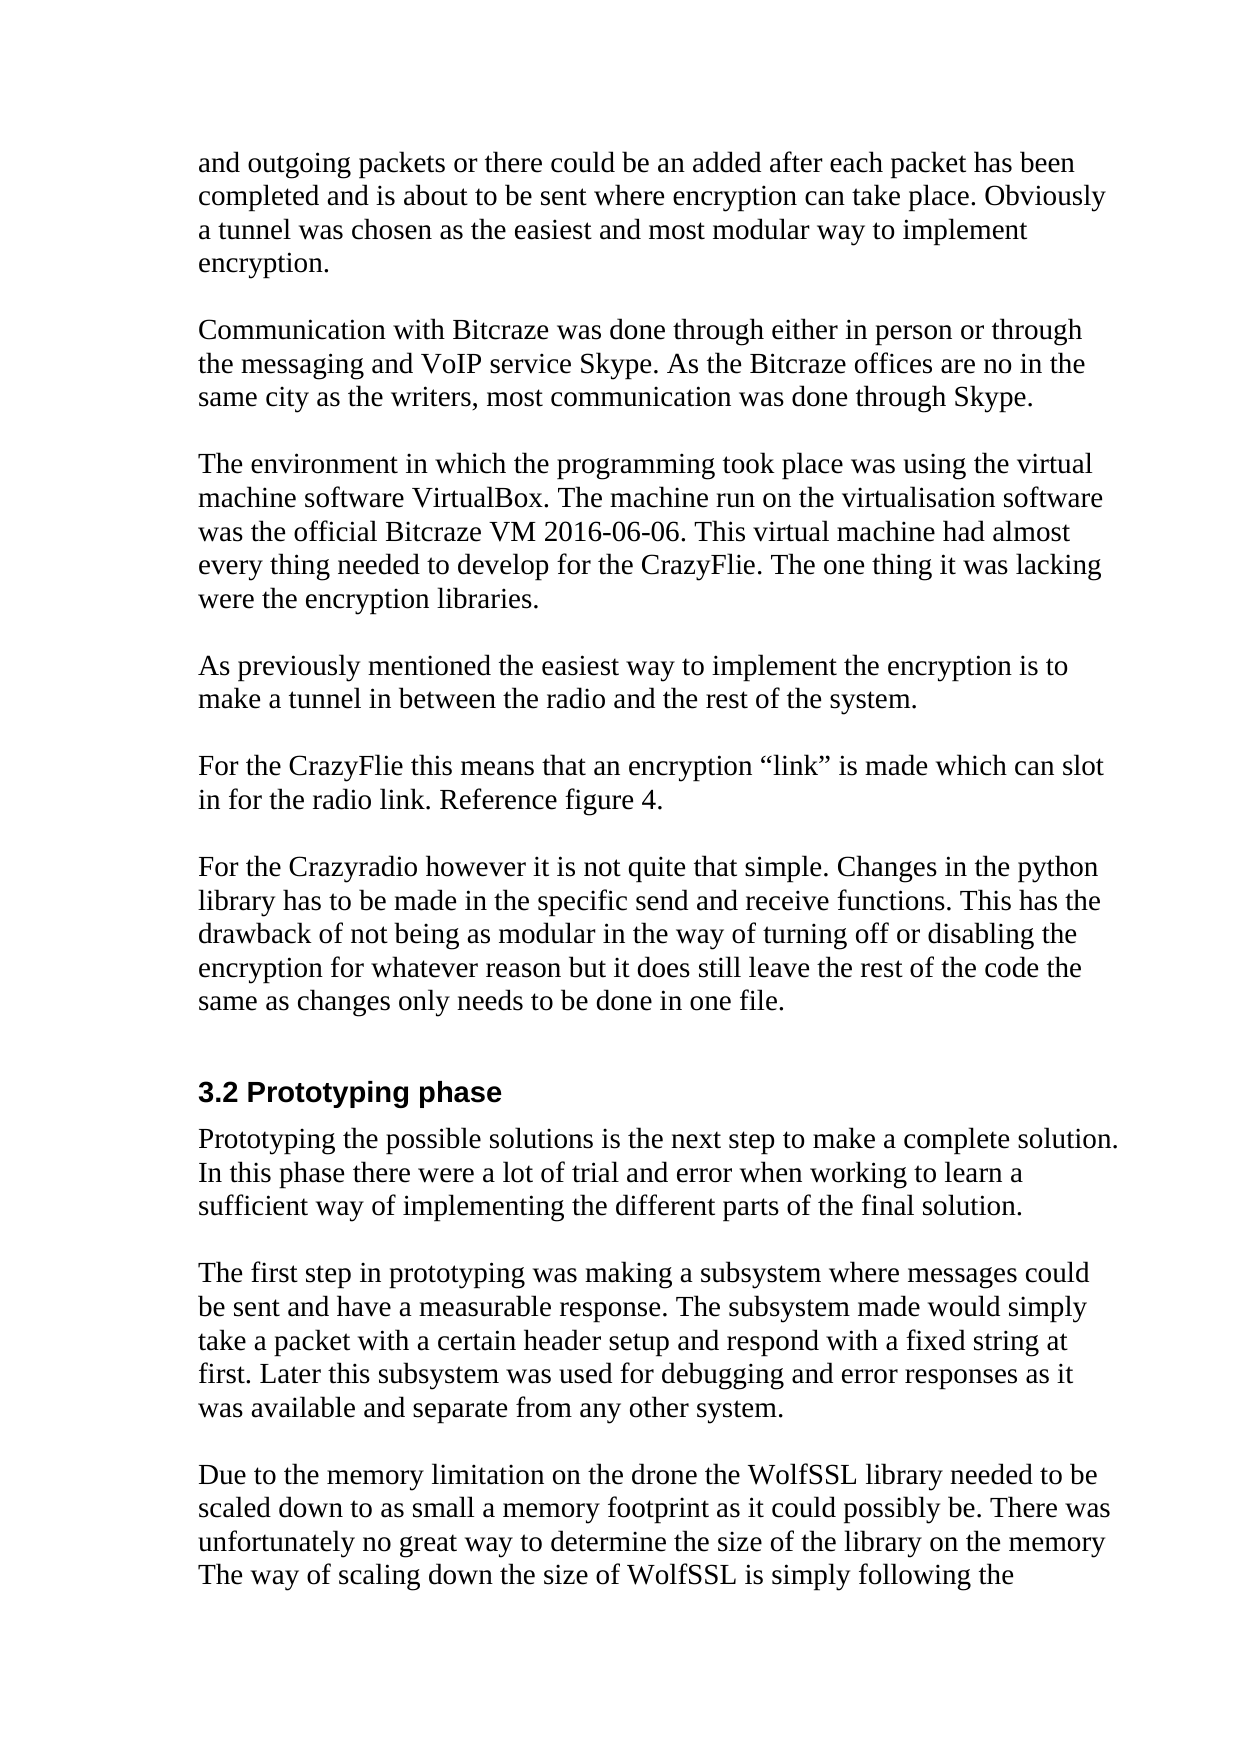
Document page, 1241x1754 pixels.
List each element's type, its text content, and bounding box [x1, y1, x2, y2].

text Prototyping the possible solutions is the next step to make a complete solution. In this phase there were a lot of trial and error when working to learn a sufficient way of implementing the different parts of the final solution. [198, 1121, 1119, 1222]
text The environment in which the programming took place was using the virtual machine software VirtualBox. The machine run on the virtualisation software was the official Bitcraze VM 2016-06-06. This virtual machine had almost every thing needed to develop for the CrazyFlie. The one thing it was lacking were the encryption libraries. [198, 447, 1119, 614]
text For the Crazyradio however it is not quite that simple. Changes in the python library has to be made in the specific send and receive functions. This has the drawback of not being as modular in the way of turning off or disabling the encryption for whatever reason but it does still leave the rest of the code the same as changes only needs to be done in one file. [198, 849, 1119, 1017]
text and outgoing packets or there could be an added after each packet has been completed and is about to be sent where encryption can take place. Obviously a tunnel was chosen as the easiest and most modular way to implement encryption. [198, 145, 1119, 279]
subtitle Prototyping phase [198, 1075, 1119, 1109]
text As previously mentioned the easiest way to implement the encryption is to make a tunnel in between the radio and the rest of the system. [198, 648, 1119, 715]
text Communication with Bitcraze was done through either in person or through the messaging and VoIP service Skype. As the Bitcraze offices are no in the same city as the writers, most communication was done through Skype. [198, 312, 1119, 413]
text The first step in prototyping was making a subsystem where messages could be sent and have a measurable response. The subsystem made would simply take a packet with a certain header setup and respond with a fixed string at first. Later this subsystem was used for debugging and error responses as it was available and separate from any other system. [198, 1256, 1119, 1423]
text For the CrazyFlie this means that an encryption “link” is made which can slot in for the radio link. Reference figure 4. [198, 748, 1119, 816]
text Due to the memory limitation on the drone the WolfSSL library needed to be scaled down to as small a memory footprint as it could possibly be. There was unfortunately no great way to determine the size of the library on the memory The way of scaling down the size of WolfSSL is simply following the [198, 1457, 1119, 1591]
